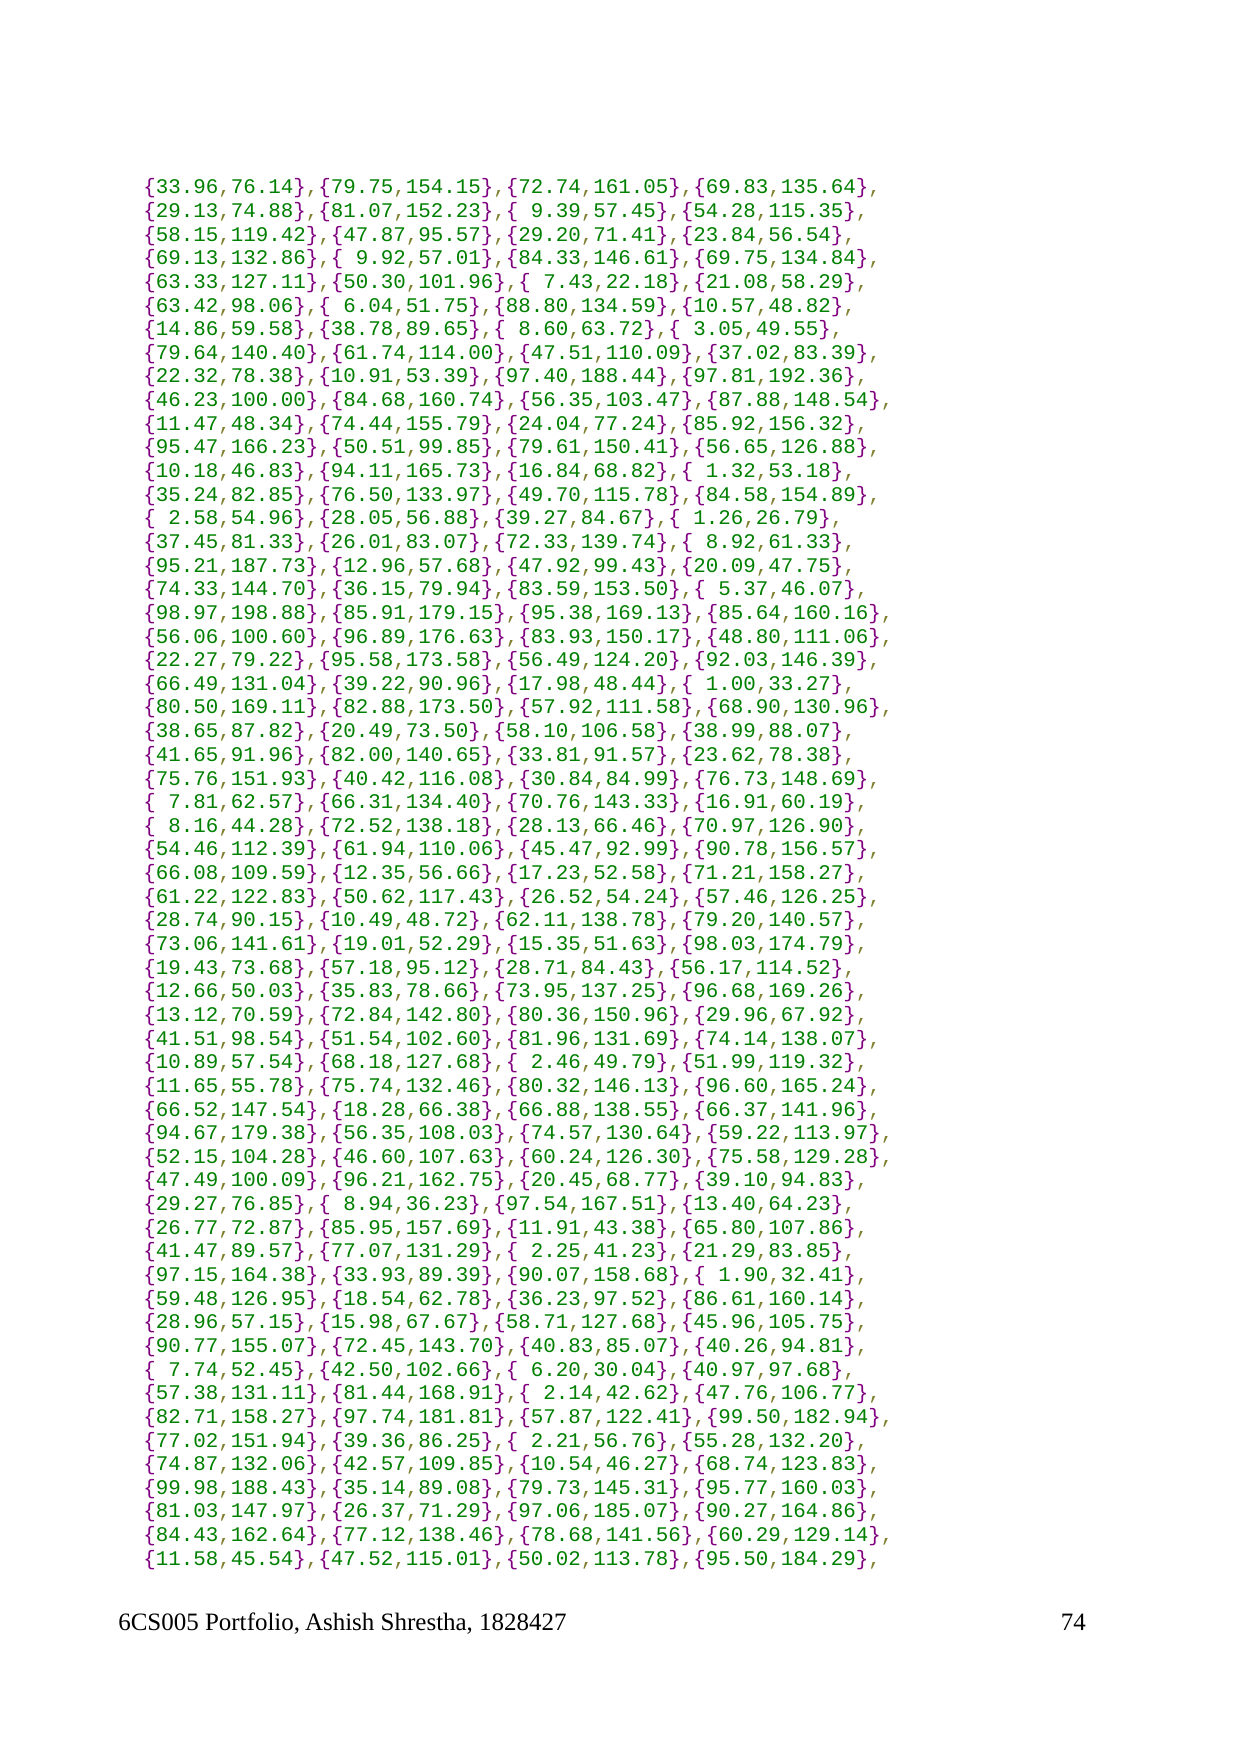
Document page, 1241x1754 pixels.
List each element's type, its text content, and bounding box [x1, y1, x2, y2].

text {12.66,50.03},{35.83,78.66},{73.95,137.25},{96.68,169.26}, [118, 980, 1122, 1004]
text {75.76,151.93},{40.42,116.08},{30.84,84.99},{76.73,148.69}, [118, 767, 1122, 791]
text {35.24,82.85},{76.50,133.97},{49.70,115.78},{84.58,154.89}, [118, 484, 1122, 507]
text { 7.81,62.57},{66.31,134.40},{70.76,143.33},{16.91,60.19}, [118, 791, 1122, 815]
text {22.32,78.38},{10.91,53.39},{97.40,188.44},{97.81,192.36}, [118, 366, 1122, 389]
text {13.12,70.59},{72.84,142.80},{80.36,150.96},{29.96,67.92}, [118, 1004, 1122, 1028]
text {11.58,45.54},{47.52,115.01},{50.02,113.78},{95.50,184.29}, [118, 1548, 1122, 1571]
text {47.49,100.09},{96.21,162.75},{20.45,68.77},{39.10,94.83}, [118, 1169, 1122, 1193]
text {74.87,132.06},{42.57,109.85},{10.54,46.27},{68.74,123.83}, [118, 1453, 1122, 1477]
text {98.97,198.88},{85.91,179.15},{95.38,169.13},{85.64,160.16}, [118, 602, 1122, 626]
text {52.15,104.28},{46.60,107.63},{60.24,126.30},{75.58,129.28}, [118, 1146, 1122, 1169]
text {57.38,131.11},{81.44,168.91},{ 2.14,42.62},{47.76,106.77}, [118, 1382, 1122, 1406]
text {81.03,147.97},{26.37,71.29},{97.06,185.07},{90.27,164.86}, [118, 1501, 1122, 1524]
text { 7.74,52.45},{42.50,102.66},{ 6.20,30.04},{40.97,97.68}, [118, 1359, 1122, 1382]
text {10.89,57.54},{68.18,127.68},{ 2.46,49.79},{51.99,119.32}, [118, 1051, 1122, 1075]
text {69.13,132.86},{ 9.92,57.01},{84.33,146.61},{69.75,134.84}, [118, 247, 1122, 271]
text {56.06,100.60},{96.89,176.63},{83.93,150.17},{48.80,111.06}, [118, 626, 1122, 649]
text {22.27,79.22},{95.58,173.58},{56.49,124.20},{92.03,146.39}, [118, 649, 1122, 673]
text {95.21,187.73},{12.96,57.68},{47.92,99.43},{20.09,47.75}, [118, 555, 1122, 578]
text {66.49,131.04},{39.22,90.96},{17.98,48.44},{ 1.00,33.27}, [118, 673, 1122, 697]
text {79.64,140.40},{61.74,114.00},{47.51,110.09},{37.02,83.39}, [118, 342, 1122, 366]
text {63.42,98.06},{ 6.04,51.75},{88.80,134.59},{10.57,48.82}, [118, 294, 1122, 318]
text {38.65,87.82},{20.49,73.50},{58.10,106.58},{38.99,88.07}, [118, 720, 1122, 744]
text {37.45,81.33},{26.01,83.07},{72.33,139.74},{ 8.92,61.33}, [118, 531, 1122, 555]
text {61.22,122.83},{50.62,117.43},{26.52,54.24},{57.46,126.25}, [118, 886, 1122, 909]
text {58.15,119.42},{47.87,95.57},{29.20,71.41},{23.84,56.54}, [118, 224, 1122, 247]
text {95.47,166.23},{50.51,99.85},{79.61,150.41},{56.65,126.88}, [118, 436, 1122, 460]
text {11.65,55.78},{75.74,132.46},{80.32,146.13},{96.60,165.24}, [118, 1075, 1122, 1098]
text {90.77,155.07},{72.45,143.70},{40.83,85.07},{40.26,94.81}, [118, 1335, 1122, 1359]
text {80.50,169.11},{82.88,173.50},{57.92,111.58},{68.90,130.96}, [118, 697, 1122, 720]
text {26.77,72.87},{85.95,157.69},{11.91,43.38},{65.80,107.86}, [118, 1217, 1122, 1240]
text {41.47,89.57},{77.07,131.29},{ 2.25,41.23},{21.29,83.85}, [118, 1240, 1122, 1264]
text {46.23,100.00},{84.68,160.74},{56.35,103.47},{87.88,148.54}, [118, 389, 1122, 413]
text {74.33,144.70},{36.15,79.94},{83.59,153.50},{ 5.37,46.07}, [118, 578, 1122, 602]
text {41.65,91.96},{82.00,140.65},{33.81,91.57},{23.62,78.38}, [118, 744, 1122, 767]
text {14.86,59.58},{38.78,89.65},{ 8.60,63.72},{ 3.05,49.55}, [118, 318, 1122, 342]
text {33.96,76.14},{79.75,154.15},{72.74,161.05},{69.83,135.64}, [118, 176, 1122, 200]
text {54.46,112.39},{61.94,110.06},{45.47,92.99},{90.78,156.57}, [118, 838, 1122, 862]
text {59.48,126.95},{18.54,62.78},{36.23,97.52},{86.61,160.14}, [118, 1288, 1122, 1311]
text {29.13,74.88},{81.07,152.23},{ 9.39,57.45},{54.28,115.35}, [118, 200, 1122, 224]
text {10.18,46.83},{94.11,165.73},{16.84,68.82},{ 1.32,53.18}, [118, 460, 1122, 484]
text {66.52,147.54},{18.28,66.38},{66.88,138.55},{66.37,141.96}, [118, 1098, 1122, 1122]
text {11.47,48.34},{74.44,155.79},{24.04,77.24},{85.92,156.32}, [118, 413, 1122, 436]
text {28.96,57.15},{15.98,67.67},{58.71,127.68},{45.96,105.75}, [118, 1311, 1122, 1335]
text { 8.16,44.28},{72.52,138.18},{28.13,66.46},{70.97,126.90}, [118, 815, 1122, 838]
text {82.71,158.27},{97.74,181.81},{57.87,122.41},{99.50,182.94}, [118, 1406, 1122, 1429]
text {28.74,90.15},{10.49,48.72},{62.11,138.78},{79.20,140.57}, [118, 909, 1122, 933]
text {63.33,127.11},{50.30,101.96},{ 7.43,22.18},{21.08,58.29}, [118, 271, 1122, 294]
text {19.43,73.68},{57.18,95.12},{28.71,84.43},{56.17,114.52}, [118, 957, 1122, 980]
text {73.06,141.61},{19.01,52.29},{15.35,51.63},{98.03,174.79}, [118, 933, 1122, 957]
text {66.08,109.59},{12.35,56.66},{17.23,52.58},{71.21,158.27}, [118, 862, 1122, 886]
text {41.51,98.54},{51.54,102.60},{81.96,131.69},{74.14,138.07}, [118, 1028, 1122, 1051]
text {29.27,76.85},{ 8.94,36.23},{97.54,167.51},{13.40,64.23}, [118, 1193, 1122, 1217]
text {84.43,162.64},{77.12,138.46},{78.68,141.56},{60.29,129.14}, [118, 1524, 1122, 1548]
text {94.67,179.38},{56.35,108.03},{74.57,130.64},{59.22,113.97}, [118, 1122, 1122, 1146]
text { 2.58,54.96},{28.05,56.88},{39.27,84.67},{ 1.26,26.79}, [118, 507, 1122, 531]
text {97.15,164.38},{33.93,89.39},{90.07,158.68},{ 1.90,32.41}, [118, 1264, 1122, 1288]
text {99.98,188.43},{35.14,89.08},{79.73,145.31},{95.77,160.03}, [118, 1477, 1122, 1501]
text {77.02,151.94},{39.36,86.25},{ 2.21,56.76},{55.28,132.20}, [118, 1429, 1122, 1453]
